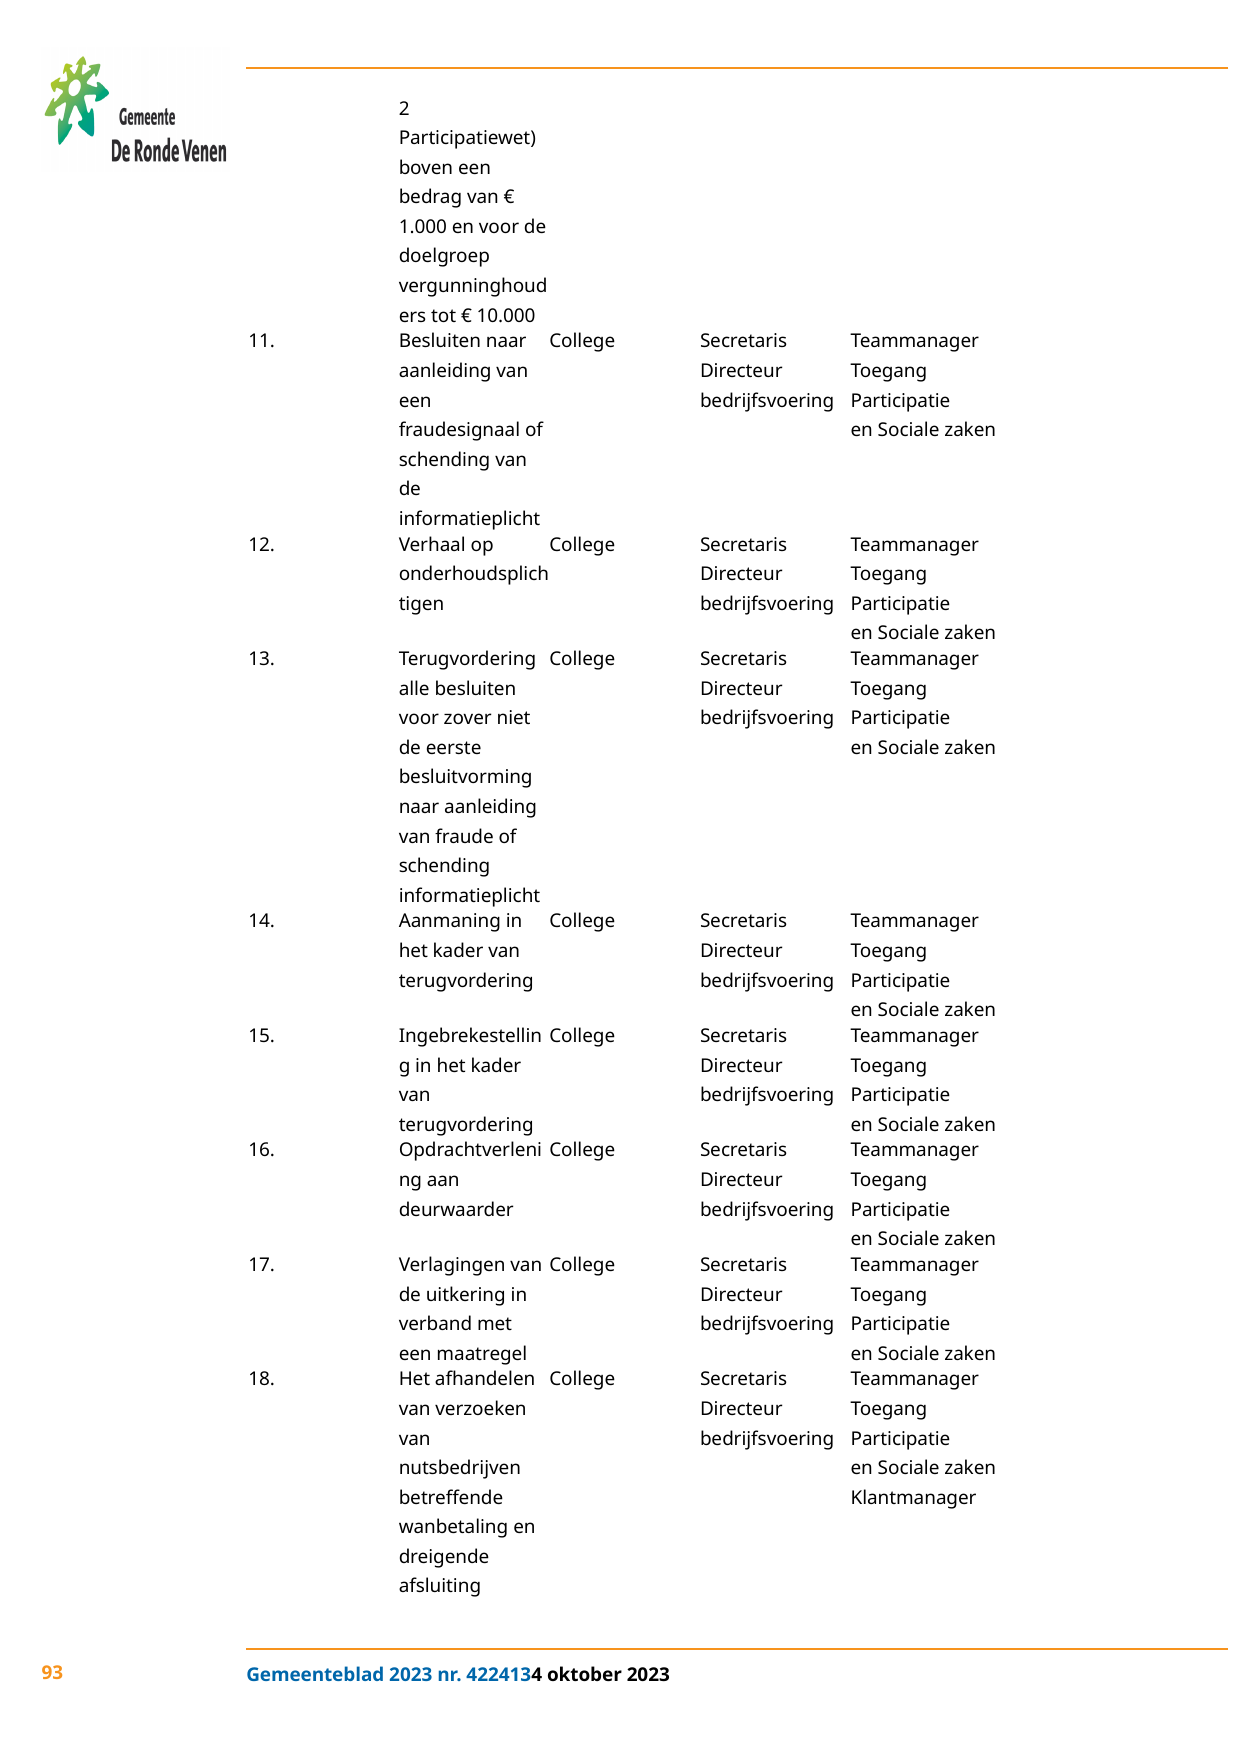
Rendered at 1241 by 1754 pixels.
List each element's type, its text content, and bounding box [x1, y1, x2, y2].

table_cell College [549, 1251, 700, 1366]
table_cell College [549, 1366, 700, 1598]
table_cell 16. [248, 1137, 398, 1251]
table_cell Terugvordering alle besluiten voor zover niet de eerste besluitvorming naar aanleiding van fraude of schending informatieplicht [399, 645, 549, 908]
table_cell [1001, 531, 1152, 645]
table_cell Het afhandelen van verzoeken van nutsbedrijven betreffende wanbetaling en dreigende afsluiting [399, 1366, 549, 1598]
table_cell Aanmaning in het kader van terugvordering [399, 908, 549, 1022]
table_cell [1001, 1137, 1152, 1251]
table_cell 12. [248, 531, 398, 645]
table_cell [1001, 95, 1152, 328]
table_cell [700, 95, 850, 328]
table_cell 13. [248, 645, 398, 908]
table_cell Secretaris Directeur bedrijfsvoering [700, 1366, 850, 1598]
table_cell [248, 95, 398, 328]
table_cell Opdrachtverlening aan deurwaarder [399, 1137, 549, 1251]
table_cell [1001, 645, 1152, 908]
table_cell [1001, 1251, 1152, 1366]
table_cell Teammanager Toegang Participatie en Sociale zaken Klantmanager [850, 1366, 1001, 1598]
table_cell [1001, 1022, 1152, 1137]
table_cell Secretaris Directeur bedrijfsvoering [700, 328, 850, 531]
table_cell 18. [248, 1366, 398, 1598]
table_cell College [549, 531, 700, 645]
table_cell 17. [248, 1251, 398, 1366]
table_cell Ingebrekestelling in het kader van terugvordering [399, 1022, 549, 1137]
table_cell College [549, 1022, 700, 1137]
picture [41, 47, 231, 172]
table_cell Teammanager Toegang Participatie en Sociale zaken [850, 1251, 1001, 1366]
table_cell Teammanager Toegang Participatie en Sociale zaken [850, 1137, 1001, 1251]
table_cell 2 Participatiewet) boven een bedrag van € 1.000 en voor de doelgroep vergunninghouders tot € 10.000 [399, 95, 549, 328]
table_cell [1001, 908, 1152, 1022]
table_cell Secretaris Directeur bedrijfsvoering [700, 1022, 850, 1137]
table_cell College [549, 328, 700, 531]
table_cell College [549, 1137, 700, 1251]
table_cell 15. [248, 1022, 398, 1137]
table_cell Secretaris Directeur bedrijfsvoering [700, 908, 850, 1022]
table_cell Besluiten naar aanleiding van een fraudesignaal of schending van de informatieplicht [399, 328, 549, 531]
table_cell College [549, 645, 700, 908]
table_cell Teammanager Toegang Participatie en Sociale zaken [850, 645, 1001, 908]
table_cell College [549, 908, 700, 1022]
table_cell 14. [248, 908, 398, 1022]
table_cell [1001, 328, 1152, 531]
table_cell Teammanager Toegang Participatie en Sociale zaken [850, 908, 1001, 1022]
table_cell Verlagingen van de uitkering in verband met een maatregel [399, 1251, 549, 1366]
table_cell Teammanager Toegang Participatie en Sociale zaken [850, 1022, 1001, 1137]
table_cell [850, 95, 1001, 328]
table_cell Secretaris Directeur bedrijfsvoering [700, 1251, 850, 1366]
table_cell [549, 95, 700, 328]
table_cell 11. [248, 328, 398, 531]
table_cell Teammanager Toegang Participatie en Sociale zaken [850, 328, 1001, 531]
table_cell [1001, 1366, 1152, 1598]
table_cell Teammanager Toegang Participatie en Sociale zaken [850, 531, 1001, 645]
table_cell Secretaris Directeur bedrijfsvoering [700, 645, 850, 908]
table_cell Secretaris Directeur bedrijfsvoering [700, 1137, 850, 1251]
table_cell Verhaal op onderhoudsplichtigen [399, 531, 549, 645]
table_cell Secretaris Directeur bedrijfsvoering [700, 531, 850, 645]
